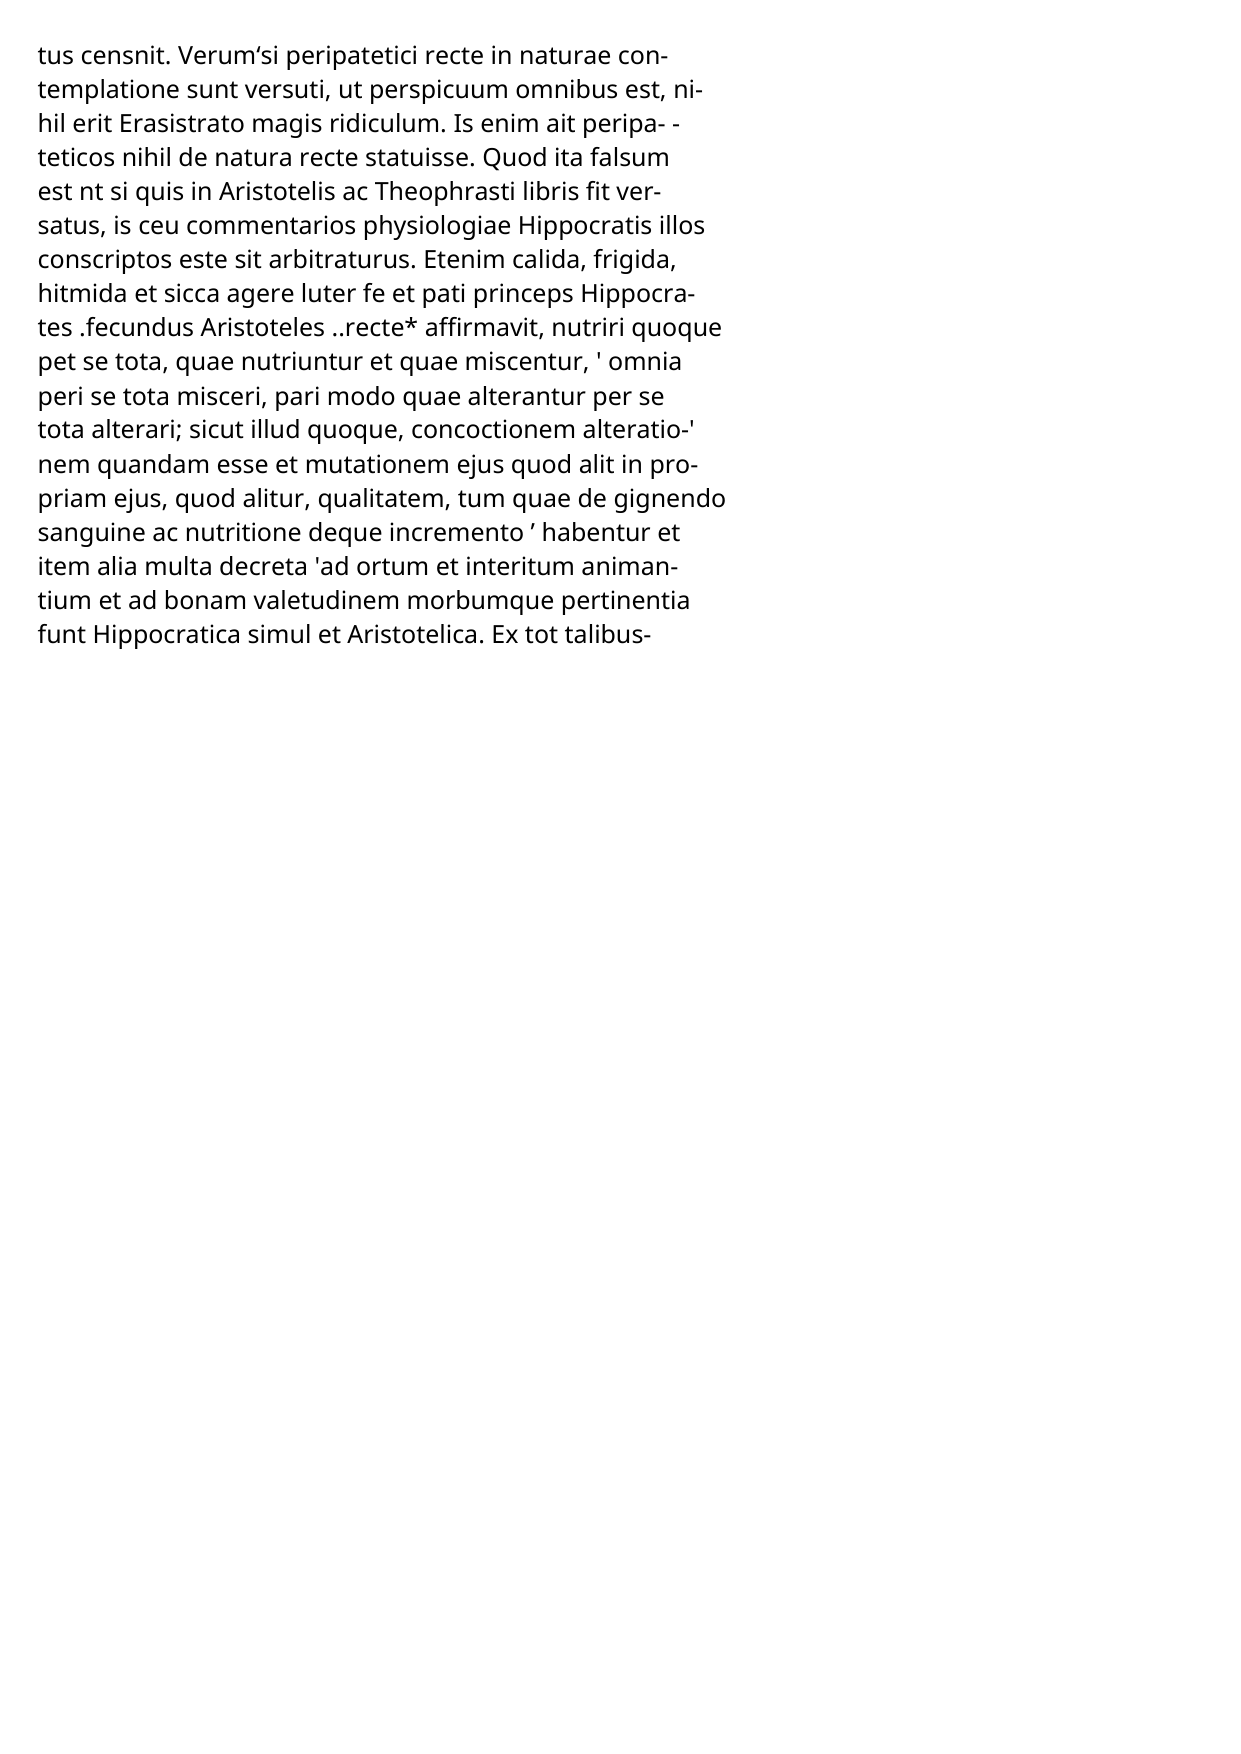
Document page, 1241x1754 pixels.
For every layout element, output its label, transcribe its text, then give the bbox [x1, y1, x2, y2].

text tus censnit. Verum‘si peripatetici recte in naturae con- templatione sunt versuti, ut perspicuum omnibus est, ni- hil erit Erasistrato magis ridiculum. Is enim ait peripa- - teticos nihil de natura recte statuisse. Quod ita falsum est nt si quis in Aristotelis ac Theophrasti libris fit ver- satus, is ceu commentarios physiologiae Hippocratis illos conscriptos este sit arbitraturus. Etenim calida, frigida, hitmida et sicca agere luter fe et pati princeps Hippocra- tes .fecundus Aristoteles ..recte* affirmavit, nutriri quoque pet se tota, quae nutriuntur et quae miscentur, ' omnia peri se tota misceri, pari modo quae alterantur per se tota alterari; sicut illud quoque, concoctionem alteratio-' nem quandam esse et mutationem ejus quod alit in pro- priam ejus, quod alitur, qualitatem, tum quae de gignendo sanguine ac nutritione deque incremento ’ habentur et item alia multa decreta 'ad ortum et interitum animan- tium et ad bonam valetudinem morbumque pertinentia funt Hippocratica simul et Aristotelica. Ex tot talibus- [37, 37, 1203, 651]
